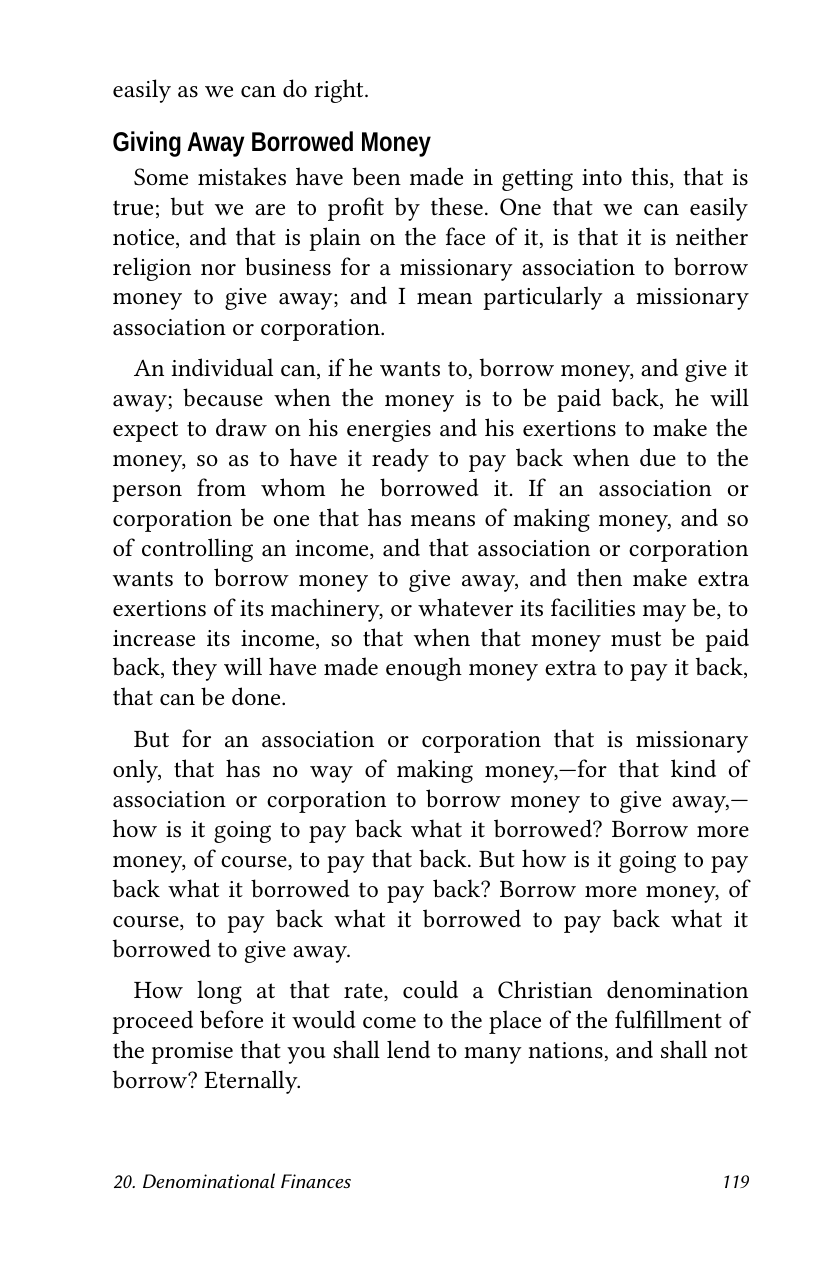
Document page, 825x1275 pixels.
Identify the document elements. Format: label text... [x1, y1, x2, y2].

subtitle Giving Away Borrowed Money [112, 126, 750, 157]
text An individual can, if he wants to, borrow money, and give it away; because when the money is to be paid back, he will expect to draw on his energies and his exertions to make the money, so as to have it ready to pay back when due to the person from whom he borrowed it. If an association or corporation be one that has means of making money, and so of controlling an income, and that association or corporation wants to borrow money to give away, and then make extra exertions of its machinery, or whatever its facilities may be, to increase its income, so that when that money must be paid back, they will have made enough money extra to pay it back, that can be done. [112, 354, 750, 712]
text Some mistakes have been made in getting into this, that is true; but we are to profit by these. One that we can easily notice, and that is plain on the face of it, is that it is neither religion nor business for a missionary association to borrow money to give away; and I mean particularly a missionary association or corporation. [112, 163, 750, 341]
text How long at that rate, could a Christian denomination proceed before it would come to the place of the fulfillment of the promise that you shall lend to many nations, and shall not borrow? Eternally. [112, 977, 750, 1095]
text But for an association or corporation that is missionary only, that has no way of making money,—for that kind of association or corporation to borrow money to give away,—how is it going to pay back what it borrowed? Borrow more money, of course, to pay that back. But how is it going to pay back what it borrowed to pay back? Borrow more money, of course, to pay back what it borrowed to pay back what it borrowed to give away. [112, 725, 750, 963]
text easily as we can do right. [112, 75, 750, 103]
